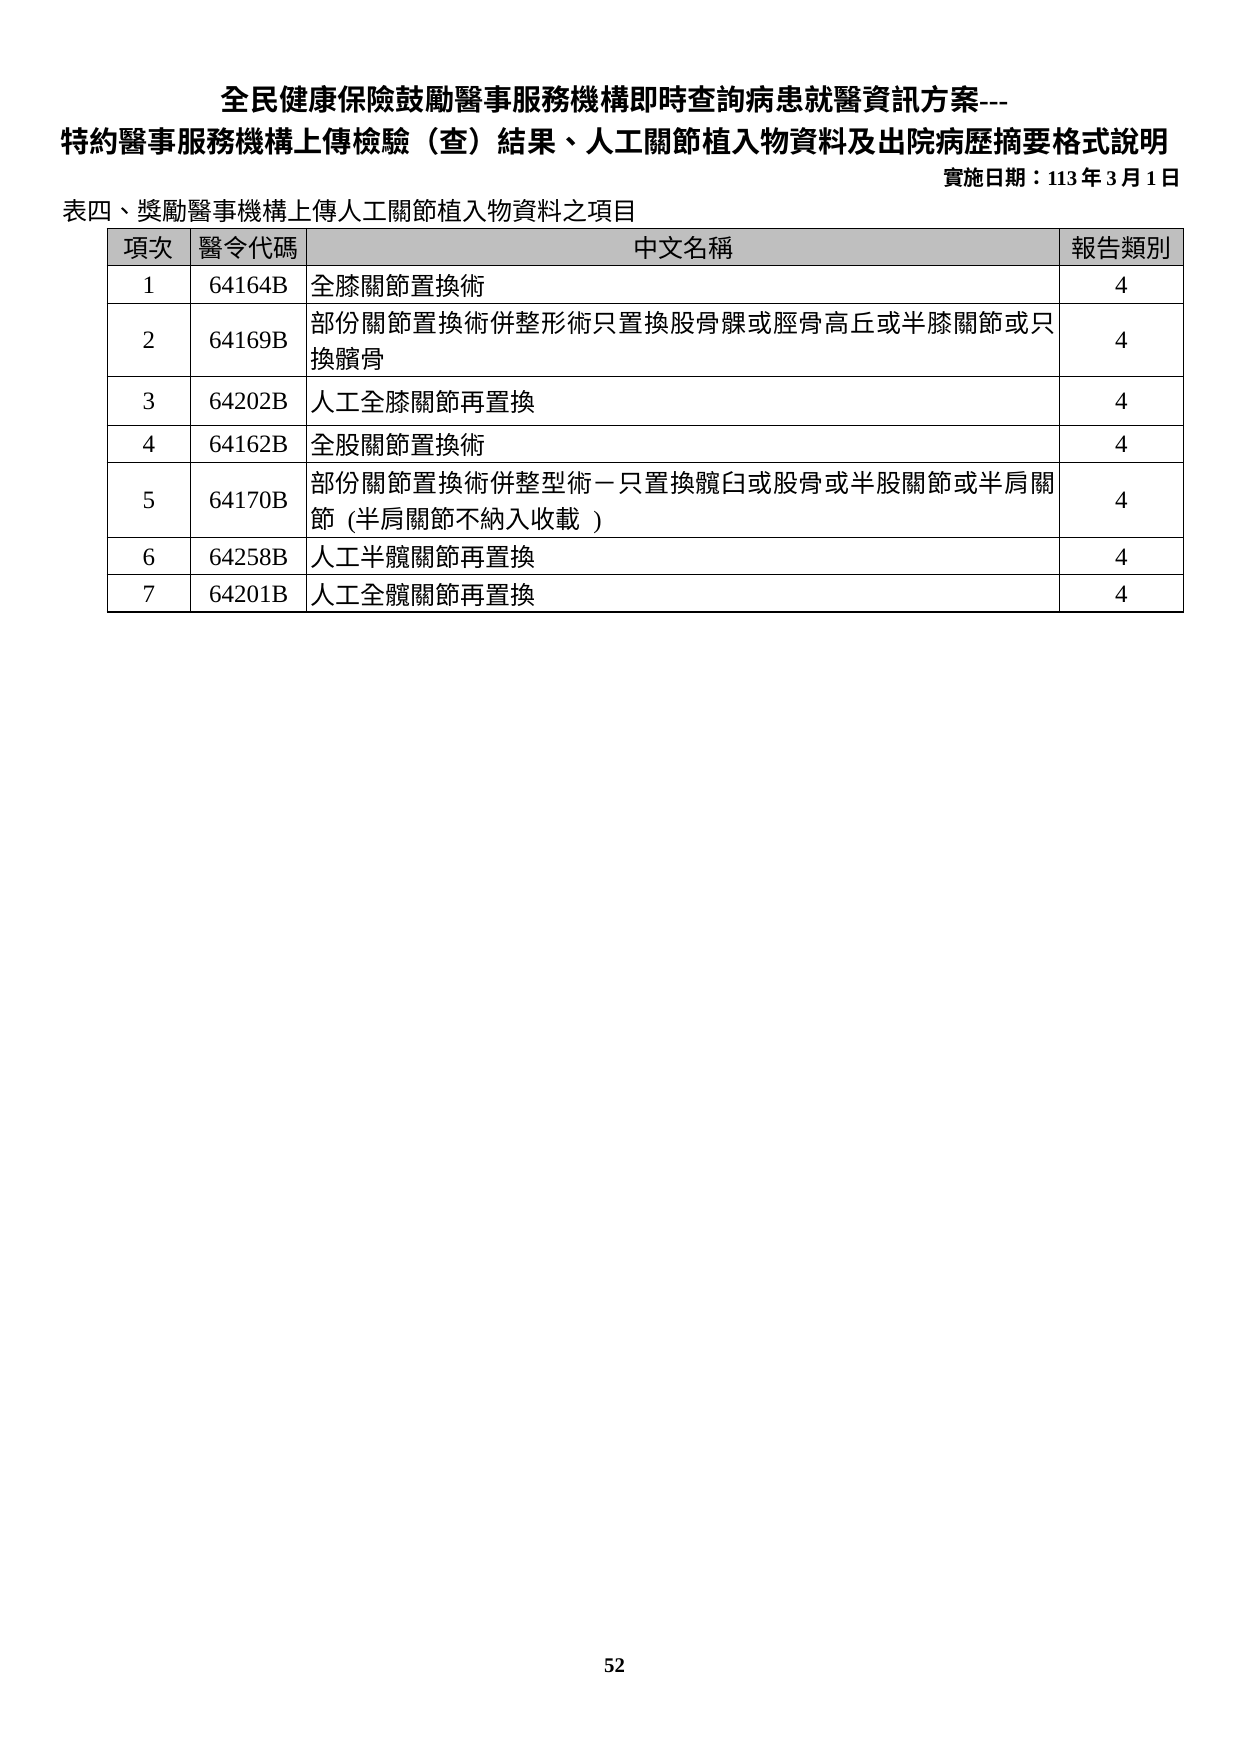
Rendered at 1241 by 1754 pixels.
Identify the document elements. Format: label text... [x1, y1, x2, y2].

table_cell 4 [1060, 463, 1183, 537]
table_cell 6 [108, 538, 190, 574]
table_cell 64164B [191, 266, 306, 302]
table_cell 全股關節置換術 [307, 426, 1059, 462]
table_cell 人工全髖關節再置換 [307, 575, 1059, 611]
table_cell 5 [108, 463, 190, 537]
table_cell 1 [108, 266, 190, 302]
table_cell 64201B [191, 575, 306, 611]
text 表四、獎勵醫事機構上傳人工關節植入物資料之項目 [62, 192, 1181, 228]
table_cell 部份關節置換術併整形術只置換股骨髁或脛骨高丘或半膝關節或只換髕骨 [307, 304, 1059, 376]
table_cell 4 [1060, 304, 1183, 376]
table_cell 人工半髖關節再置換 [307, 538, 1059, 574]
table_header 報告類別 [1060, 229, 1183, 265]
table_cell 64258B [191, 538, 306, 574]
table_cell 64170B [191, 463, 306, 537]
table_cell 4 [108, 426, 190, 462]
table_cell 64169B [191, 304, 306, 376]
table_cell 7 [108, 575, 190, 611]
table_cell 4 [1060, 377, 1183, 424]
table_cell 4 [1060, 575, 1183, 611]
table_cell 部份關節置換術併整型術－只置換髖臼或股骨或半股關節或半肩關節 (半肩關節不納入收載 ) [307, 463, 1059, 537]
table_cell 4 [1060, 538, 1183, 574]
table_header 中文名稱 [307, 229, 1059, 265]
table_cell 4 [1060, 426, 1183, 462]
table_header 醫令代碼 [191, 229, 306, 265]
table_cell 4 [1060, 266, 1183, 302]
table_cell 3 [108, 377, 190, 424]
table_cell 64202B [191, 377, 306, 424]
table_cell 全膝關節置換術 [307, 266, 1059, 302]
table_cell 人工全膝關節再置換 [307, 377, 1059, 424]
table_header 項次 [108, 229, 190, 265]
table_cell 2 [108, 304, 190, 376]
table_cell 64162B [191, 426, 306, 462]
